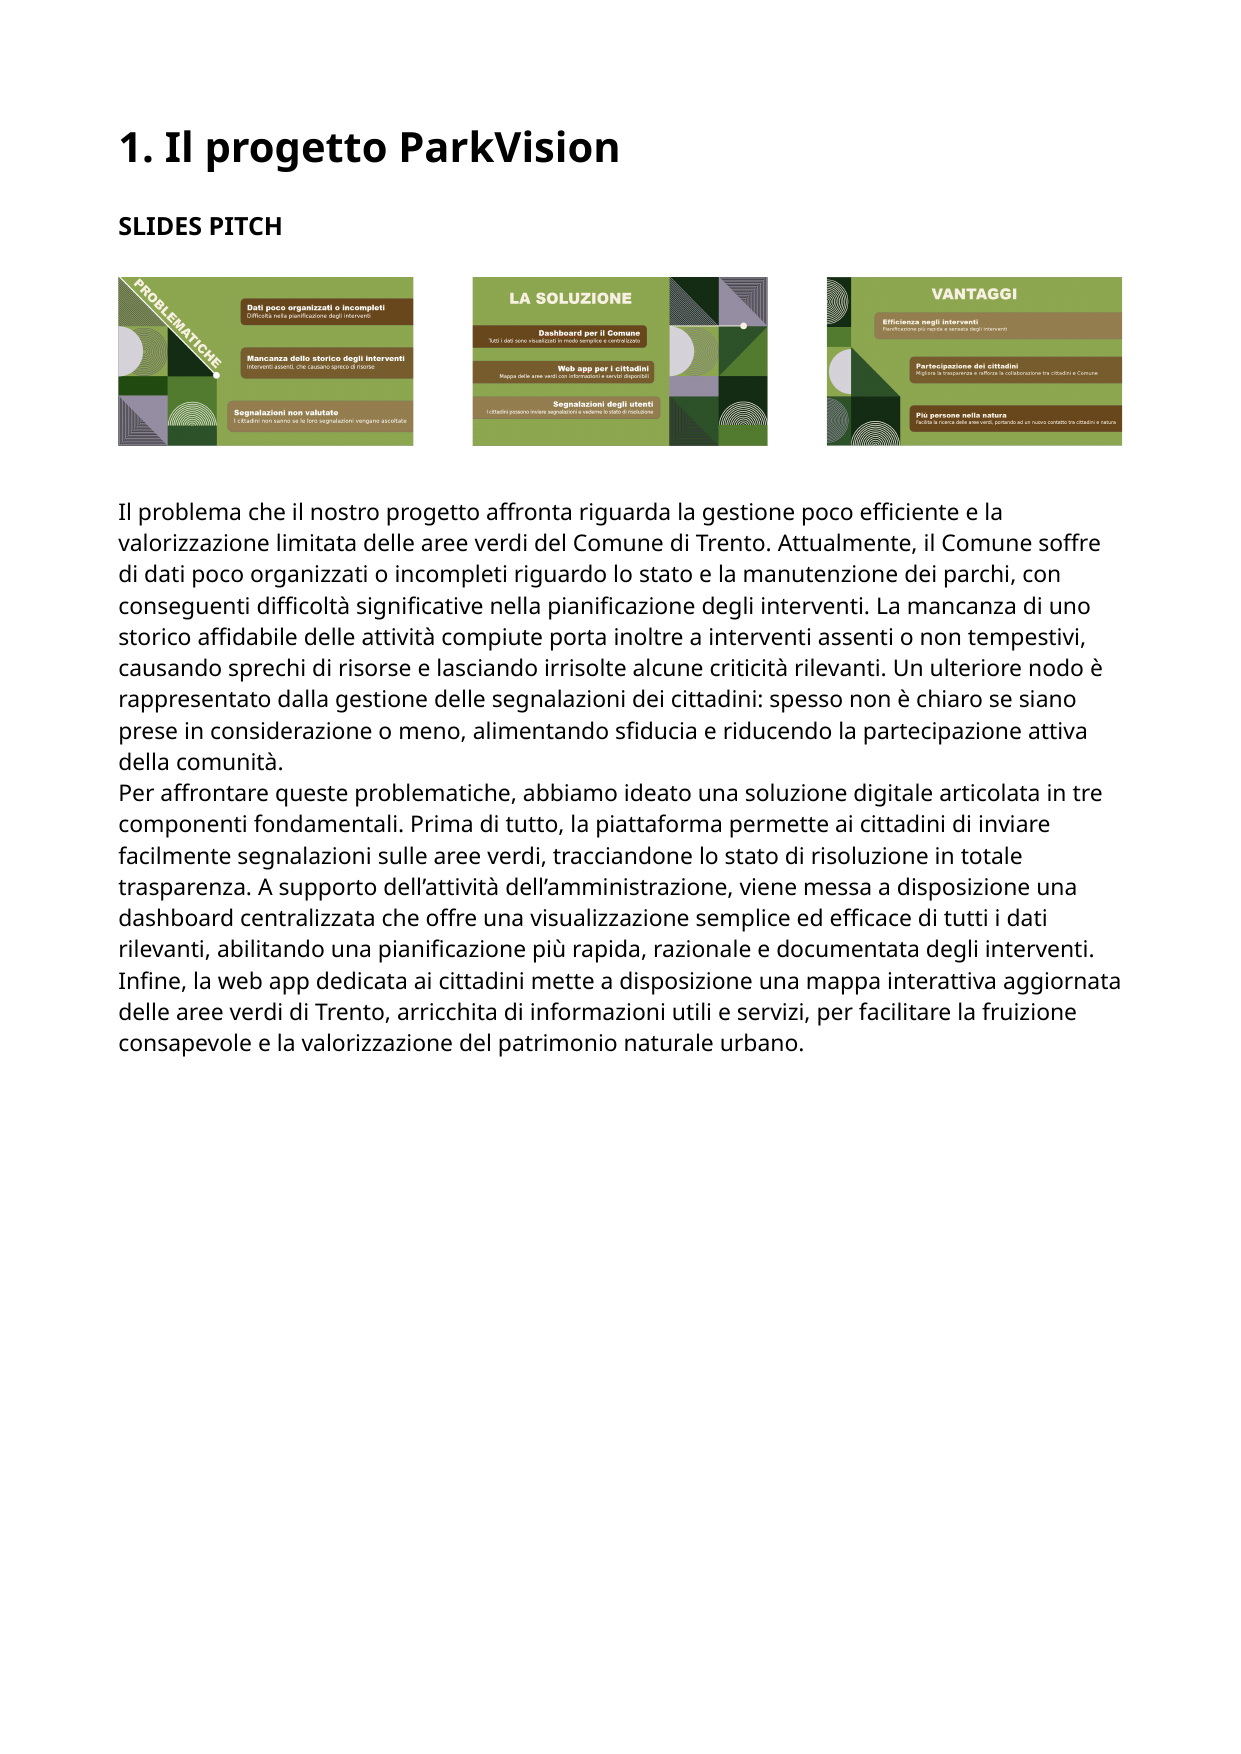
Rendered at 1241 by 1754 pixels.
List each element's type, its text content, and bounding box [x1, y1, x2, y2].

picture [472, 277, 768, 446]
text 1. Il progetto ParkVision [118, 118, 1122, 175]
picture [118, 277, 414, 446]
text SLIDES PITCH [118, 209, 1122, 243]
text Per affrontare queste problematiche, abbiamo ideato una soluzione digitale articolata in tre componenti fondamentali. Prima di tutto, la piattaforma permette ai cittadini di inviare facilmente segnalazioni sulle aree verdi, tracciandone lo stato di risoluzione in totale trasparenza. A supporto dell’attività dell’amministrazione, viene messa a disposizione una dashboard centralizzata che offre una visualizzazione semplice ed efficace di tutti i dati rilevanti, abilitando una pianificazione più rapida, razionale e documentata degli interventi. Infine, la web app dedicata ai cittadini mette a disposizione una mappa interattiva aggiornata delle aree verdi di Trento, arricchita di informazioni utili e servizi, per facilitare la fruizione consapevole e la valorizzazione del patrimonio naturale urbano. [118, 777, 1122, 1058]
text Il problema che il nostro progetto affronta riguarda la gestione poco efficiente e la valorizzazione limitata delle aree verdi del Comune di Trento. Attualmente, il Comune soffre di dati poco organizzati o incompleti riguardo lo stato e la manutenzione dei parchi, con conseguenti difficoltà significative nella pianificazione degli interventi. La mancanza di uno storico affidabile delle attività compiute porta inoltre a interventi assenti o non tempestivi, causando sprechi di risorse e lasciando irrisolte alcune criticità rilevanti. Un ulteriore nodo è rappresentato dalla gestione delle segnalazioni dei cittadini: spesso non è chiaro se siano prese in considerazione o meno, alimentando sfiducia e riducendo la partecipazione attiva della comunità. [118, 496, 1122, 777]
picture [826, 277, 1123, 446]
